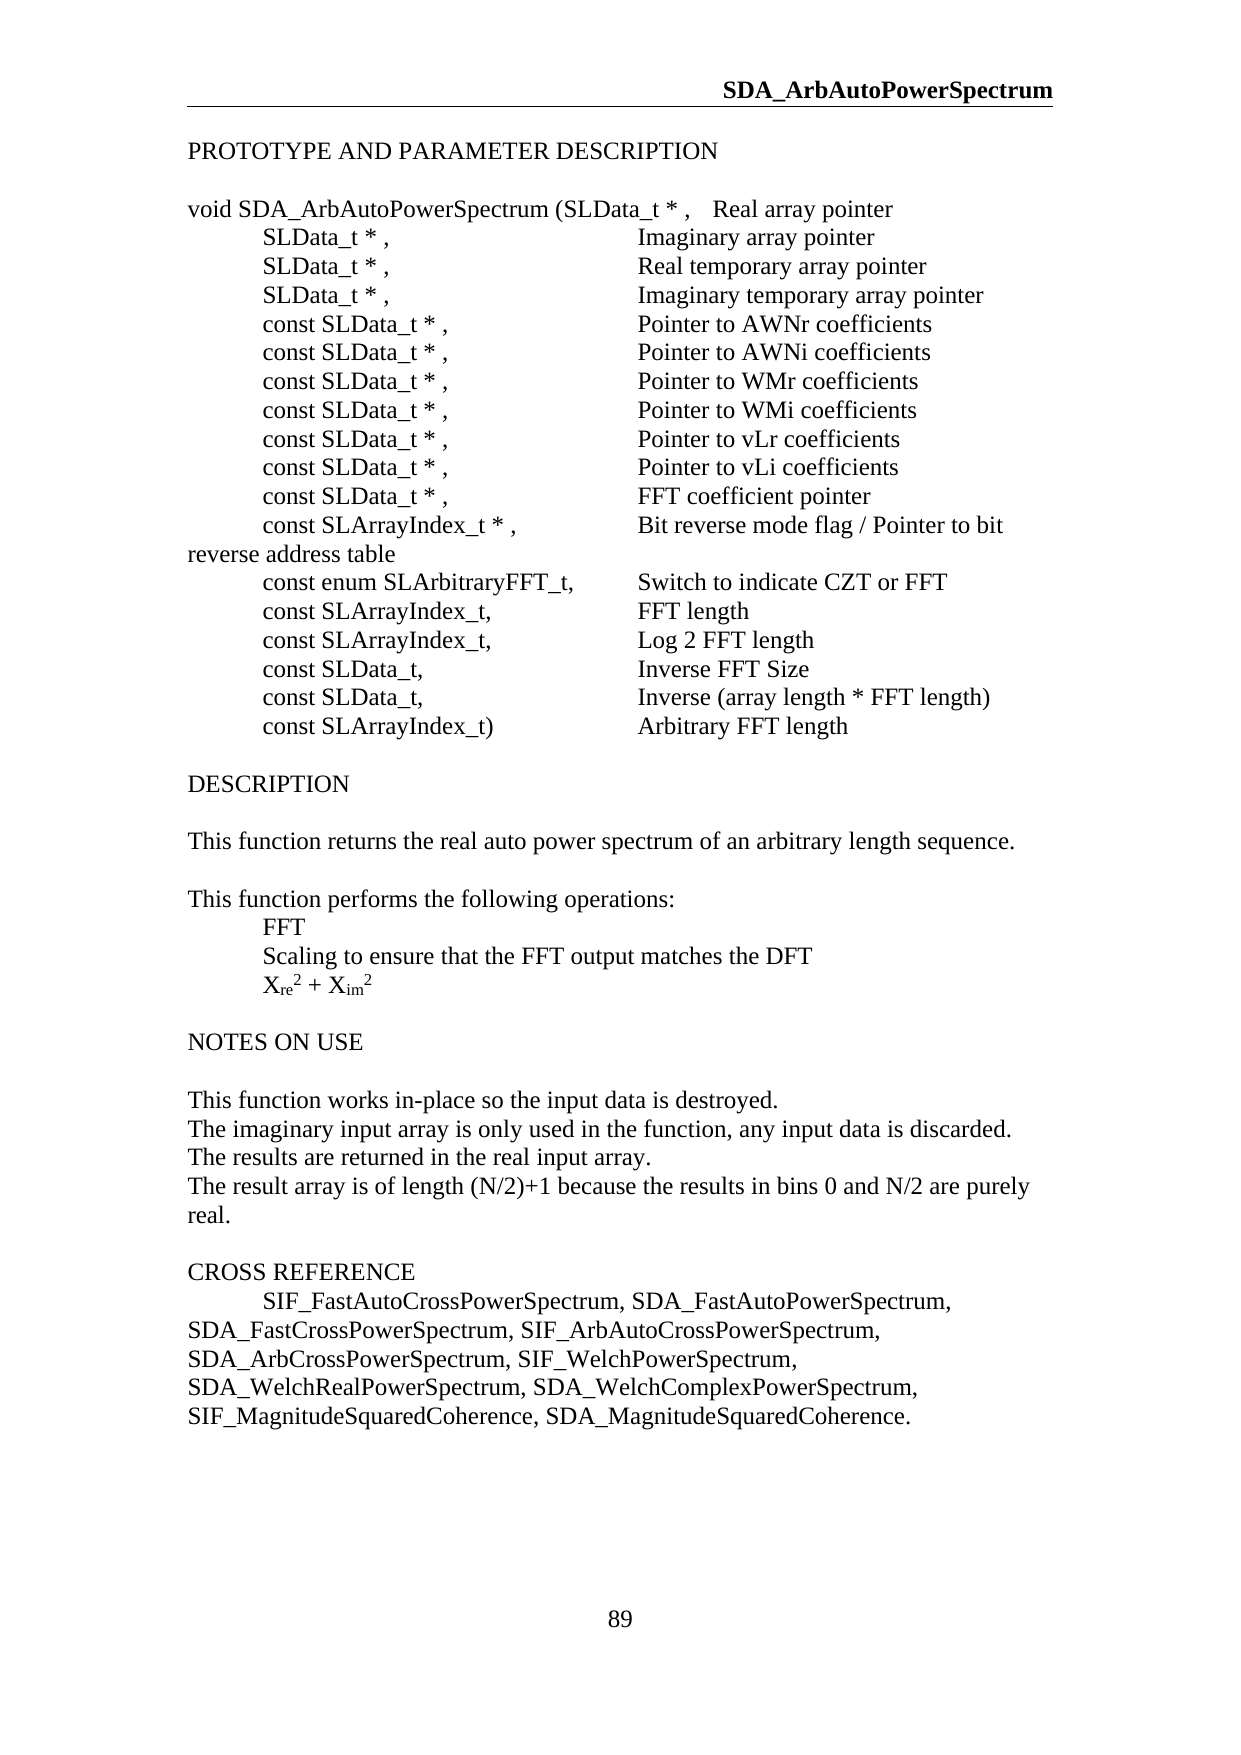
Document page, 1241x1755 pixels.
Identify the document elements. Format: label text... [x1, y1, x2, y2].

text SLData_t * , Imaginary temporary array pointer [187, 280, 1053, 309]
text SLData_t * , Imaginary array pointer [187, 222, 1053, 251]
text The results are returned in the real input array. [187, 1142, 1053, 1171]
text const enum SLArbitraryFFT_t, Switch to indicate CZT or FFT [187, 567, 1053, 596]
text This function performs the following operations: [187, 884, 1053, 912]
text const SLData_t * , FFT coefficient pointer [187, 481, 1053, 510]
text This function returns the real auto power spectrum of an arbitrary length sequence. [187, 826, 1053, 855]
text const SLData_t, Inverse FFT Size [187, 654, 1053, 682]
text const SLData_t * , Pointer to AWNr coefficients [187, 309, 1053, 337]
text NOTES ON USE [187, 1027, 1053, 1056]
text const SLArrayIndex_t, Log 2 FFT length [187, 625, 1053, 654]
text This function works in-place so the input data is destroyed. [187, 1085, 1053, 1114]
text DESCRIPTION [187, 769, 1053, 797]
text const SLData_t * , Pointer to vLi coefficients [187, 452, 1053, 481]
subtitle SDA_ArbAutoPowerSpectrum [187, 75, 1053, 106]
text CROSS REFERENCE [187, 1257, 1053, 1286]
text const SLData_t, Inverse (array length * FFT length) [187, 682, 1053, 711]
text SLData_t * , Real temporary array pointer [187, 251, 1053, 280]
text const SLData_t * , Pointer to WMi coefficients [187, 395, 1053, 424]
text const SLData_t * , Pointer to WMr coefficients [187, 366, 1053, 395]
text void SDA_ArbAutoPowerSpectrum (SLData_t * , Real array pointer [187, 194, 1053, 222]
text const SLArrayIndex_t * , Bit reverse mode flag / Pointer to bit reverse address table [187, 510, 1053, 567]
text Xre2 + Xim2 [187, 970, 1053, 999]
text const SLData_t * , Pointer to AWNi coefficients [187, 337, 1053, 366]
text PROTOTYPE AND PARAMETER DESCRIPTION [187, 136, 1053, 165]
text SIF_FastAutoCrossPowerSpectrum, SDA_FastAutoPowerSpectrum, SDA_FastCrossPowerSpectrum, SIF_ArbAutoCrossPowerSpectrum, SDA_ArbCrossPowerSpectrum, SIF_WelchPowerSpectrum, SDA_WelchRealPowerSpectrum, SDA_WelchComplexPowerSpectrum, SIF_MagnitudeSquaredCoherence, SDA_MagnitudeSquaredCoherence. [187, 1286, 1053, 1430]
text const SLData_t * , Pointer to vLr coefficients [187, 424, 1053, 452]
text Scaling to ensure that the FFT output matches the DFT [187, 941, 1053, 970]
text const SLArrayIndex_t, FFT length [187, 596, 1053, 625]
text The imaginary input array is only used in the function, any input data is discarded. [187, 1114, 1053, 1142]
text const SLArrayIndex_t) Arbitrary FFT length [187, 711, 1053, 740]
text FFT [187, 912, 1053, 941]
text The result array is of length (N/2)+1 because the results in bins 0 and N/2 are purely real. [187, 1171, 1053, 1229]
